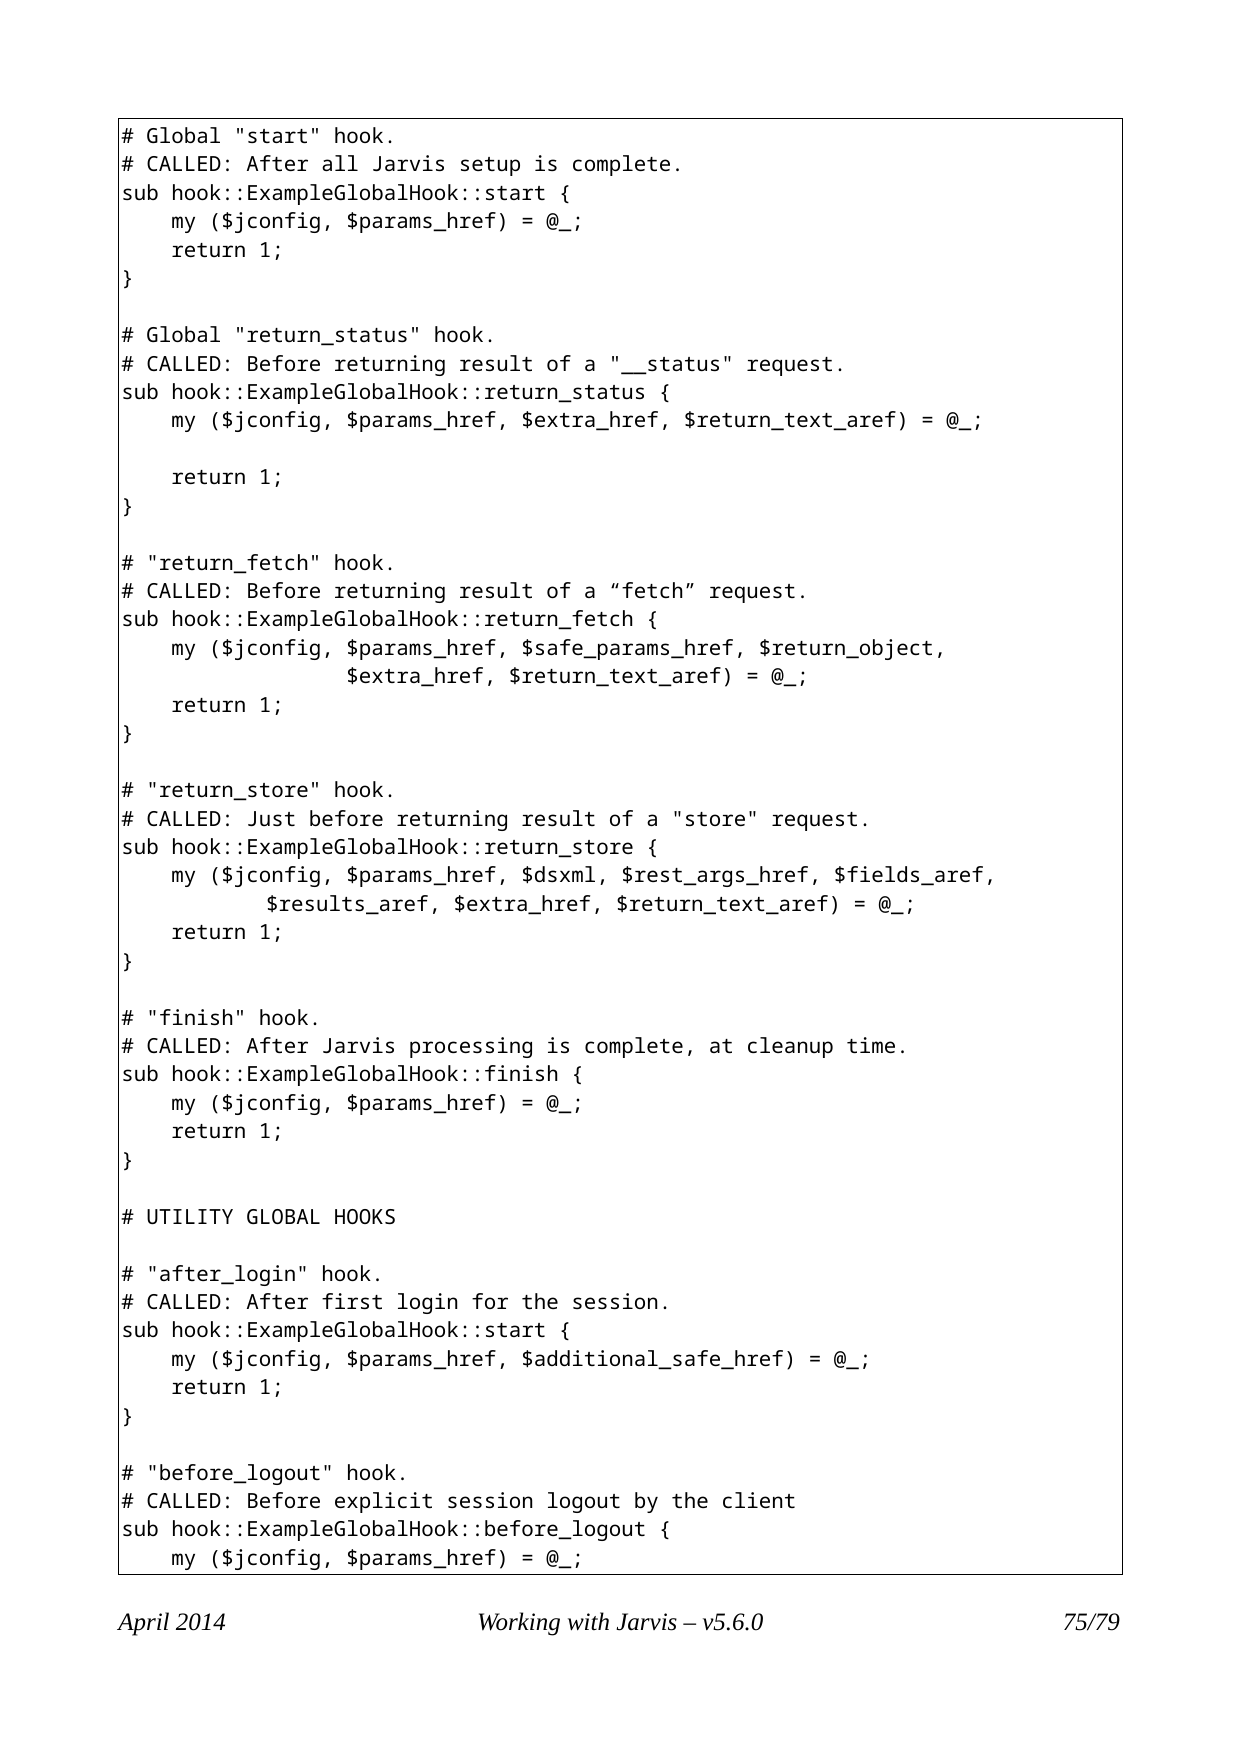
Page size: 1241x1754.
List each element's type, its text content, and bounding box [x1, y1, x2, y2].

text # CALLED: After all Jarvis setup is complete. [119, 147, 1122, 175]
text my ($jconfig, $params_href) = @_; [119, 1085, 1122, 1113]
text my ($jconfig, $params_href) = @_; [119, 203, 1122, 232]
text # CALLED: Just before returning result of a "store" request. [119, 801, 1122, 829]
text # "after_login" hook. [119, 1256, 1122, 1284]
text # "return_store" hook. [119, 772, 1122, 801]
text my ($jconfig, $params_href, $dsxml, $rest_args_href, $fields_aref, $results_aref, $extra_href, $return_text_aref) = @_; [119, 857, 1122, 914]
text $extra_href, $return_text_aref) = @_; [119, 658, 1122, 687]
text # CALLED: Before returning result of a “fetch” request. [119, 573, 1122, 602]
text # UTILITY GLOBAL HOOKS [119, 1199, 1122, 1230]
text sub hook::ExampleGlobalHook::start { [119, 175, 1122, 203]
text return 1; [119, 459, 1122, 488]
text # Global "return_status" hook. [119, 317, 1122, 346]
text my ($jconfig, $params_href, $safe_params_href, $return_object, [119, 630, 1122, 658]
text sub hook::ExampleGlobalHook::start { [119, 1312, 1122, 1341]
text } [119, 260, 1122, 292]
text # "return_fetch" hook. [119, 545, 1122, 573]
text # CALLED: After Jarvis processing is complete, at cleanup time. [119, 1028, 1122, 1057]
text sub hook::ExampleGlobalHook::return_status { [119, 374, 1122, 402]
text } [119, 488, 1122, 519]
text sub hook::ExampleGlobalHook::return_store { [119, 829, 1122, 857]
text sub hook::ExampleGlobalHook::return_fetch { [119, 602, 1122, 630]
text my ($jconfig, $params_href, $additional_safe_href) = @_; [119, 1341, 1122, 1369]
text # CALLED: Before returning result of a "__status" request. [119, 346, 1122, 374]
text my ($jconfig, $params_href, $extra_href, $return_text_aref) = @_; [119, 402, 1122, 434]
text sub hook::ExampleGlobalHook::finish { [119, 1057, 1122, 1085]
text my ($jconfig, $params_href) = @_; [119, 1540, 1122, 1574]
text return 1; [119, 232, 1122, 260]
text } [119, 715, 1122, 747]
text sub hook::ExampleGlobalHook::before_logout { [119, 1512, 1122, 1540]
text # "finish" hook. [119, 1000, 1122, 1028]
text } [119, 1142, 1122, 1173]
text } [119, 1398, 1122, 1429]
text return 1; [119, 1113, 1122, 1142]
text # Global "start" hook. [119, 119, 1122, 147]
text return 1; [119, 1369, 1122, 1398]
text return 1; [119, 914, 1122, 943]
text # CALLED: Before explicit session logout by the client [119, 1483, 1122, 1512]
text } [119, 943, 1122, 974]
text return 1; [119, 687, 1122, 715]
text # CALLED: After first login for the session. [119, 1284, 1122, 1312]
text # "before_logout" hook. [119, 1455, 1122, 1483]
